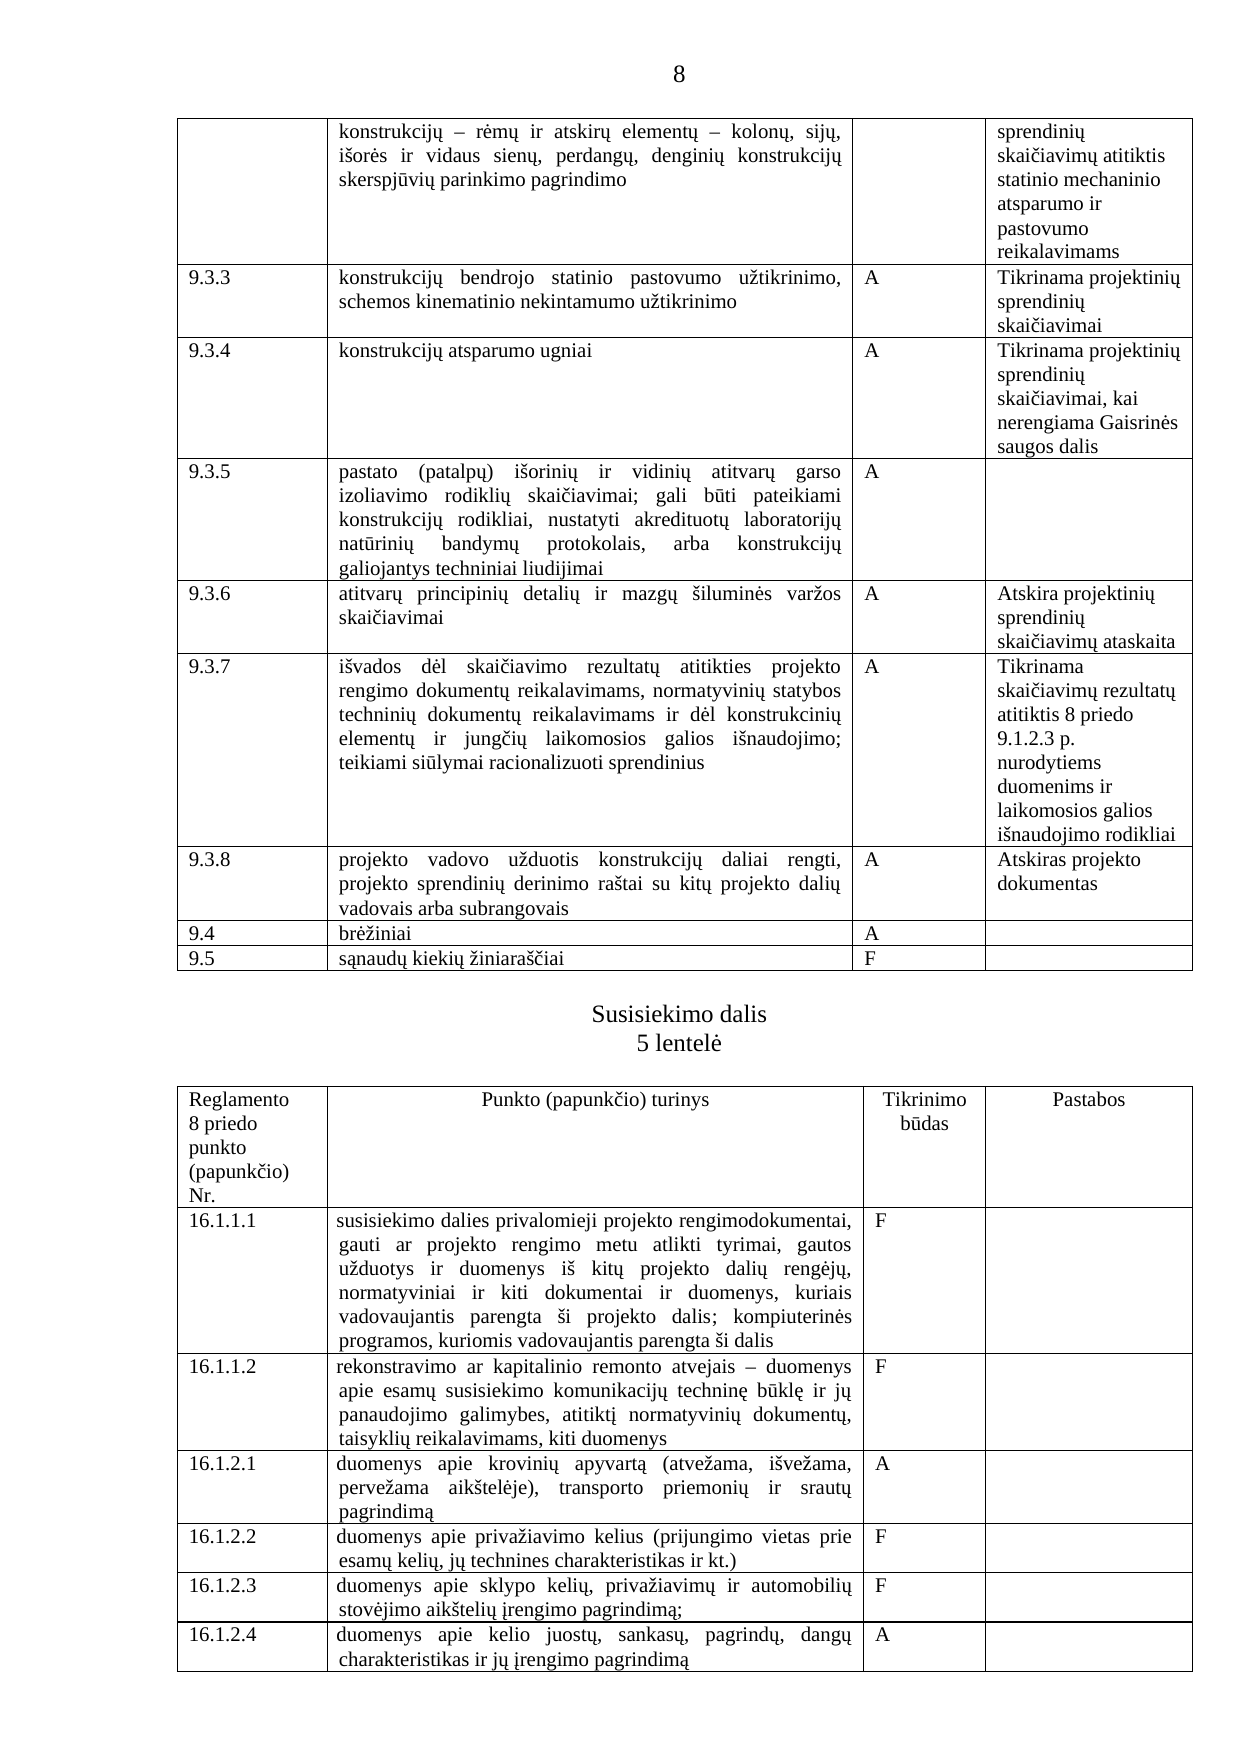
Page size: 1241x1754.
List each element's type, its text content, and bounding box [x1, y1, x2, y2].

table_cell A [864, 1451, 985, 1523]
table_cell A [853, 654, 985, 846]
table_cell [986, 1208, 1192, 1352]
table_cell Tikrinama skaičiavimų rezultatų atitiktis 8 priedo 9.1.2.3 p. nurodytiems duomenims ir laikomosios galios išnaudojimo rodikliai [986, 654, 1192, 846]
table_cell duomenys apie privažiavimo kelius (prijungimo vietas prie esamų kelių, jų technines charakteristikas ir kt.) [328, 1524, 863, 1572]
table_cell 16.1.2.1 [178, 1451, 327, 1523]
table_cell išvados dėl skaičiavimo rezultatų atitikties projekto rengimo dokumentų reikalavimams, normatyvinių statybos techninių dokumentų reikalavimams ir dėl konstrukcinių elementų ir jungčių laikomosios galios išnaudojimo; teikiami siūlymai racionalizuoti sprendinius [328, 654, 852, 846]
table_cell A [853, 459, 985, 579]
table_cell A [853, 581, 985, 653]
table_cell 9.4 [178, 921, 327, 944]
table_cell Atskira projektinių sprendinių skaičiavimų ataskaita [986, 581, 1192, 653]
table_cell 9.5 [178, 946, 327, 970]
table_cell konstrukcijų – rėmų ir atskirų elementų – kolonų, sijų, išorės ir vidaus sienų, perdangų, denginių konstrukcijų skerspjūvių parinkimo pagrindimo [328, 119, 852, 263]
table_cell rekonstravimo ar kapitalinio remonto atvejais – duomenys apie esamų susisiekimo komunikacijų techninę būklę ir jų panaudojimo galimybes, atitiktį normatyvinių dokumentų, taisyklių reikalavimams, kiti duomenys [328, 1354, 863, 1450]
table_cell brėžiniai [328, 921, 852, 944]
text Susisiekimo dalis [177, 999, 1181, 1028]
table_cell Tikrinama projektinių sprendinių skaičiavimai, kai nerengiama Gaisrinės saugos dalis [986, 338, 1192, 458]
table_cell 9.3.4 [178, 338, 327, 458]
table_cell konstrukcijų atsparumo ugniai [328, 338, 852, 458]
table_cell F [864, 1524, 985, 1572]
table_cell A [853, 265, 985, 337]
text 5 lentelė [177, 1028, 1181, 1057]
table_cell A [864, 1623, 985, 1671]
table_cell Atskiras projekto dokumentas [986, 847, 1192, 919]
table_cell [986, 1623, 1192, 1671]
table_cell sąnaudų kiekių žiniaraščiai [328, 946, 852, 970]
table_cell 16.1.2.3 [178, 1573, 327, 1621]
table_cell duomenys apie krovinių apyvartą (atvežama, išvežama, pervežama aikštelėje), transporto priemonių ir srautų pagrindimą [328, 1451, 863, 1523]
table_cell [986, 946, 1192, 970]
table_cell [986, 1451, 1192, 1523]
table_header Punkto (papunkčio) turinys [328, 1087, 863, 1207]
table_cell 9.3.6 [178, 581, 327, 653]
table_cell duomenys apie sklypo kelių, privažiavimų ir automobilių stovėjimo aikštelių įrengimo pagrindimą; [328, 1573, 863, 1621]
table_cell F [853, 946, 985, 970]
table_cell 16.1.2.4 [178, 1623, 327, 1671]
table_cell F [864, 1573, 985, 1621]
table_cell 9.3.5 [178, 459, 327, 579]
table_cell [986, 921, 1192, 944]
table_cell 16.1.1.2 [178, 1354, 327, 1450]
table_cell A [853, 338, 985, 458]
table_cell [986, 1524, 1192, 1572]
table_cell [986, 1573, 1192, 1621]
table_cell 9.3.3 [178, 265, 327, 337]
table_header Tikrinimo būdas [864, 1087, 985, 1207]
table_cell [178, 119, 327, 263]
table_cell [986, 459, 1192, 579]
table_cell A [853, 847, 985, 919]
table_cell projekto vadovo užduotis konstrukcijų daliai rengti, projekto sprendinių derinimo raštai su kitų projekto dalių vadovais arba subrangovais [328, 847, 852, 919]
table_cell A [853, 921, 985, 944]
table_cell 9.3.7 [178, 654, 327, 846]
table_cell [853, 119, 985, 263]
table_cell pastato (patalpų) išorinių ir vidinių atitvarų garso izoliavimo rodiklių skaičiavimai; gali būti pateikiami konstrukcijų rodikliai, nustatyti akredituotų laboratorijų natūrinių bandymų protokolais, arba konstrukcijų galiojantys techniniai liudijimai [328, 459, 852, 579]
table_cell 16.1.2.2 [178, 1524, 327, 1572]
table_cell 9.3.8 [178, 847, 327, 919]
table_cell atitvarų principinių detalių ir mazgų šiluminės varžos skaičiavimai [328, 581, 852, 653]
table_cell susisiekimo dalies privalomieji projekto rengimodokumentai, gauti ar projekto rengimo metu atlikti tyrimai, gautos užduotys ir duomenys iš kitų projekto dalių rengėjų, normatyviniai ir kiti dokumentai ir duomenys, kuriais vadovaujantis parengta ši projekto dalis; kompiuterinės programos, kuriomis vadovaujantis parengta ši dalis [328, 1208, 863, 1352]
table_cell F [864, 1354, 985, 1450]
table_cell F [864, 1208, 985, 1352]
table_cell [986, 1354, 1192, 1450]
table_cell sprendinių skaičiavimų atitiktis statinio mechaninio atsparumo ir pastovumo reikalavimams [986, 119, 1192, 263]
table_header Pastabos [986, 1087, 1192, 1207]
table_cell konstrukcijų bendrojo statinio pastovumo užtikrinimo, schemos kinematinio nekintamumo užtikrinimo [328, 265, 852, 337]
table_cell duomenys apie kelio juostų, sankasų, pagrindų, dangų charakteristikas ir jų įrengimo pagrindimą [328, 1623, 863, 1671]
table_cell 16.1.1.1 [178, 1208, 327, 1352]
table_cell Tikrinama projektinių sprendinių skaičiavimai [986, 265, 1192, 337]
table_header Reglamento 8 priedo punkto (papunkčio) Nr. [178, 1087, 327, 1207]
